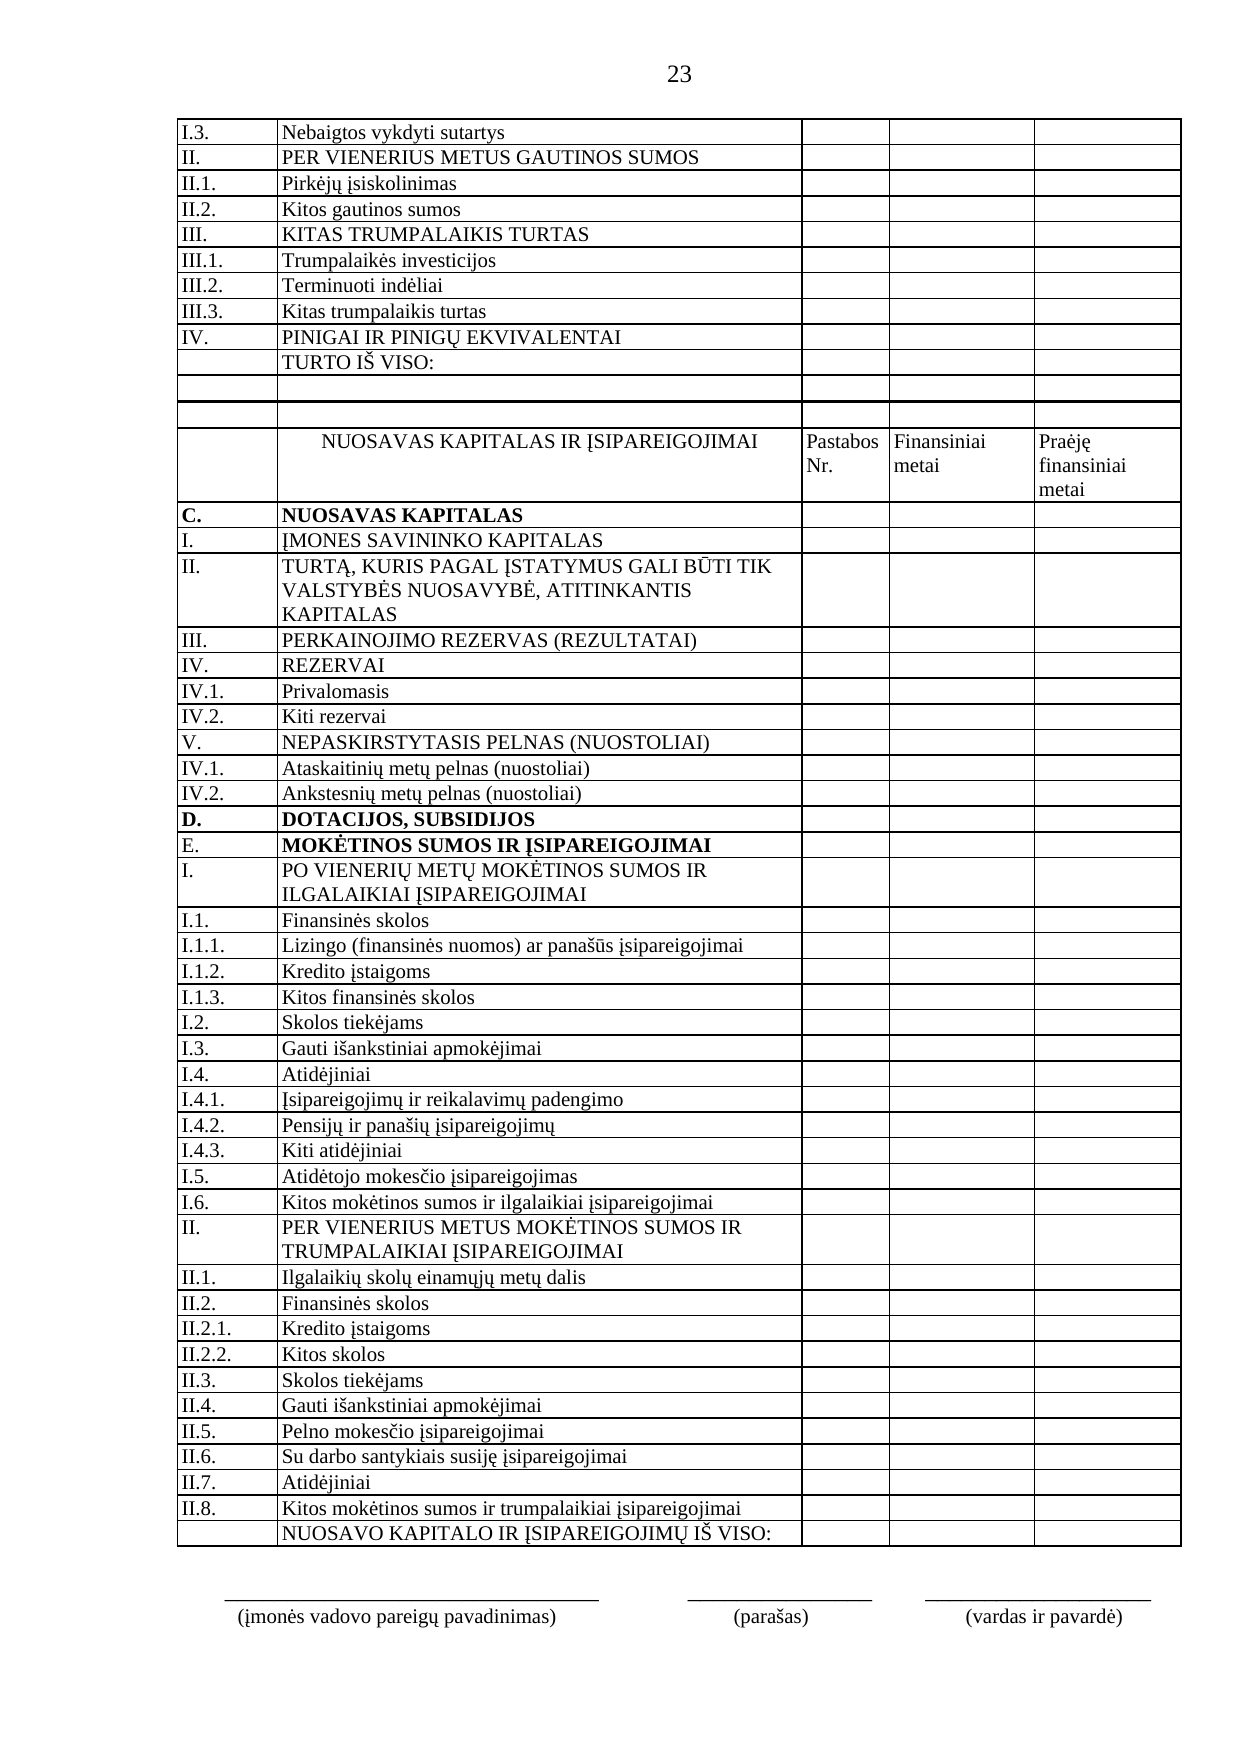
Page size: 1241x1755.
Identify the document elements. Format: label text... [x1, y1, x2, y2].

table_cell [803, 1393, 889, 1417]
table_cell [1035, 1138, 1180, 1162]
table_cell I. [178, 858, 277, 906]
table_cell Finansiniai metai [890, 429, 1034, 501]
table_cell [890, 1087, 1034, 1111]
table_cell Kitas trumpalaikis turtas [278, 299, 801, 323]
table_cell II. [178, 554, 277, 626]
table_cell [803, 120, 889, 144]
table_cell Pelno mokesčio įsipareigojimai [278, 1419, 801, 1443]
table_cell [890, 1393, 1034, 1417]
table_cell Įsipareigojimų ir reikalavimų padengimo [278, 1087, 801, 1111]
table_cell [890, 376, 1034, 400]
table_cell [803, 1316, 889, 1340]
table_cell [1035, 1164, 1180, 1188]
table_cell Gauti išankstiniai apmokėjimai [278, 1393, 801, 1417]
table_cell [1035, 1113, 1180, 1137]
table_cell IV.2. [178, 781, 277, 805]
table_cell [1035, 350, 1180, 374]
table_cell Kitos mokėtinos sumos ir trumpalaikiai įsipareigojimai [278, 1496, 801, 1520]
table_cell [1035, 1215, 1180, 1263]
table_cell [803, 653, 889, 677]
table_cell [1035, 1265, 1180, 1289]
table_cell [890, 807, 1034, 831]
table_cell Finansinės skolos [278, 1291, 801, 1315]
table_cell Kitos mokėtinos sumos ir ilgalaikiai įsipareigojimai [278, 1190, 801, 1214]
table_cell [803, 325, 889, 349]
table_cell [890, 1496, 1034, 1520]
table_cell [803, 1087, 889, 1111]
table_cell [1035, 933, 1180, 957]
table_cell [890, 1113, 1034, 1137]
table_cell [803, 1496, 889, 1520]
table_cell [803, 959, 889, 983]
table_cell [890, 1190, 1034, 1214]
table_cell [890, 1521, 1034, 1545]
table_cell [1035, 554, 1180, 626]
table_cell I.3. [178, 120, 277, 144]
table_cell [1035, 679, 1180, 703]
table_cell PER VIENERIUS METUS GAUTINOS SUMOS [278, 145, 801, 169]
table_cell [803, 1113, 889, 1137]
table_cell Ataskaitinių metų pelnas (nuostoliai) [278, 756, 801, 780]
table_cell II.7. [178, 1470, 277, 1494]
table_cell [1035, 376, 1180, 400]
table_cell [890, 1445, 1034, 1468]
table_cell [1035, 1087, 1180, 1111]
table_cell [890, 756, 1034, 780]
table_cell [890, 1010, 1034, 1034]
table_cell I.4.1. [178, 1087, 277, 1111]
table_cell [1035, 1036, 1180, 1060]
table_cell III. [178, 628, 277, 652]
table_cell [890, 248, 1034, 272]
table_cell PER VIENERIUS METUS MOKĖTINOS SUMOS IR TRUMPALAIKIAI ĮSIPAREIGOJIMAI [278, 1215, 801, 1263]
table_cell TURTĄ, KURIS PAGAL ĮSTATYMUS GALI BŪTI TIK VALSTYBĖS NUOSAVYBĖ, ATITINKANTIS KAPITALAS [278, 554, 801, 626]
table_cell [1035, 299, 1180, 323]
table_cell [803, 730, 889, 754]
table_cell II.2.2. [178, 1342, 277, 1366]
table_cell [1035, 403, 1180, 427]
table_cell PINIGAI IR PINIGŲ EKVIVALENTAI [278, 325, 801, 349]
table_cell [890, 325, 1034, 349]
table_cell V. [178, 730, 277, 754]
table_cell PERKAINOJIMO REZERVAS (REZULTATAI) [278, 628, 801, 652]
table_cell TURTO IŠ VISO: [278, 350, 801, 374]
table_cell II.3. [178, 1368, 277, 1392]
table_cell [803, 858, 889, 906]
table_cell Privalomasis [278, 679, 801, 703]
table_cell [890, 730, 1034, 754]
table_cell II.6. [178, 1445, 277, 1468]
table_cell Atidėjiniai [278, 1062, 801, 1086]
table_cell [803, 1265, 889, 1289]
table_cell Pensijų ir panašių įsipareigojimų [278, 1113, 801, 1137]
table_cell III. [178, 222, 277, 246]
table_cell [890, 1342, 1034, 1366]
table_cell II.5. [178, 1419, 277, 1443]
table_cell [1035, 222, 1180, 246]
table_cell Kiti atidėjiniai [278, 1138, 801, 1162]
table_cell II.2. [178, 197, 277, 221]
table_cell [890, 503, 1034, 527]
table_cell [1035, 1062, 1180, 1086]
table_cell Kitos gautinos sumos [278, 197, 801, 221]
table_cell [1035, 1316, 1180, 1340]
table_cell [890, 1215, 1034, 1263]
table_cell [890, 120, 1034, 144]
table_cell [1035, 858, 1180, 906]
table_cell [1035, 781, 1180, 805]
table_cell [890, 1036, 1034, 1060]
table_cell [178, 429, 277, 501]
table_cell Kiti rezervai [278, 705, 801, 728]
table_cell I.1. [178, 908, 277, 932]
table_cell Skolos tiekėjams [278, 1010, 801, 1034]
table_cell I.4.2. [178, 1113, 277, 1137]
table_cell [890, 679, 1034, 703]
table_cell [178, 376, 277, 400]
table_cell I.6. [178, 1190, 277, 1214]
table_cell II. [178, 1215, 277, 1263]
table_cell IV. [178, 325, 277, 349]
table_cell [890, 705, 1034, 728]
table_cell Kredito įstaigoms [278, 1316, 801, 1340]
table_cell I. [178, 528, 277, 552]
table_cell [1035, 1190, 1180, 1214]
table_cell Ankstesnių metų pelnas (nuostoliai) [278, 781, 801, 805]
table_cell [1035, 1342, 1180, 1366]
table_cell [803, 1164, 889, 1188]
table_cell Kitos skolos [278, 1342, 801, 1366]
table_cell [890, 1368, 1034, 1392]
table_cell [1035, 959, 1180, 983]
table_cell [890, 1316, 1034, 1340]
table_cell [1035, 1496, 1180, 1520]
table_cell [803, 1419, 889, 1443]
table_cell [1035, 145, 1180, 169]
table_cell [1035, 908, 1180, 932]
table_cell II.1. [178, 1265, 277, 1289]
table_cell II.1. [178, 171, 277, 195]
table_cell Terminuoti indėliai [278, 273, 801, 297]
table_cell I.1.3. [178, 985, 277, 1009]
table_cell NEPASKIRSTYTASIS PELNAS (NUOSTOLIAI) [278, 730, 801, 754]
table_cell [803, 1138, 889, 1162]
table_cell Atidėtojo mokesčio įsipareigojimas [278, 1164, 801, 1188]
table_cell [1035, 1291, 1180, 1315]
table_cell IV.1. [178, 756, 277, 780]
table_cell [803, 1368, 889, 1392]
table_cell [803, 248, 889, 272]
table_cell [1035, 503, 1180, 527]
table_cell [1035, 628, 1180, 652]
table_cell [1035, 171, 1180, 195]
table_cell I.3. [178, 1036, 277, 1060]
table_cell [890, 350, 1034, 374]
table_cell [890, 908, 1034, 932]
text (įmonės vadovo pareigų pavadinimas) (parašas) (vardas ir pavardė) [177, 1604, 1181, 1628]
table_cell [803, 679, 889, 703]
table_cell E. [178, 833, 277, 857]
table_cell [803, 781, 889, 805]
table_cell KITAS TRUMPALAIKIS TURTAS [278, 222, 801, 246]
table_cell [803, 1062, 889, 1086]
table_cell [1035, 197, 1180, 221]
table_cell III.1. [178, 248, 277, 272]
table_cell [890, 554, 1034, 626]
table_cell [1035, 248, 1180, 272]
table_cell [890, 1470, 1034, 1494]
table_cell [890, 833, 1034, 857]
table_cell [890, 403, 1034, 427]
table_cell II.8. [178, 1496, 277, 1520]
table_cell [803, 1521, 889, 1545]
table_cell D. [178, 807, 277, 831]
table_cell I.1.1. [178, 933, 277, 957]
table_cell [1035, 807, 1180, 831]
table_cell Kredito įstaigoms [278, 959, 801, 983]
table_cell ĮMONES SAVININKO KAPITALAS [278, 528, 801, 552]
table_cell Finansinės skolos [278, 908, 801, 932]
table_cell [803, 403, 889, 427]
table_cell [1035, 1368, 1180, 1392]
table_cell PO VIENERIŲ METŲ MOKĖTINOS SUMOS IR ILGALAIKIAI ĮSIPAREIGOJIMAI [278, 858, 801, 906]
table_cell [890, 299, 1034, 323]
table_cell [178, 350, 277, 374]
table_cell [803, 528, 889, 552]
table_cell [890, 653, 1034, 677]
table_cell [803, 807, 889, 831]
table_cell C. [178, 503, 277, 527]
table_cell [803, 554, 889, 626]
table_cell [278, 403, 801, 427]
table_cell [1035, 120, 1180, 144]
table_cell [1035, 1419, 1180, 1443]
table_cell [1035, 833, 1180, 857]
table_cell [803, 273, 889, 297]
table_cell [1035, 1470, 1180, 1494]
table_cell NUOSAVAS KAPITALAS [278, 503, 801, 527]
table_cell I.5. [178, 1164, 277, 1188]
table_cell [890, 933, 1034, 957]
table_cell Trumpalaikės investicijos [278, 248, 801, 272]
table_cell [1035, 653, 1180, 677]
table_cell [803, 1036, 889, 1060]
table_cell [803, 1190, 889, 1214]
table_cell [890, 1164, 1034, 1188]
table_cell Ilgalaikių skolų einamųjų metų dalis [278, 1265, 801, 1289]
table_cell REZERVAI [278, 653, 801, 677]
table_cell Pastabos Nr. [803, 429, 889, 501]
table_cell [803, 1215, 889, 1263]
table_cell [1035, 273, 1180, 297]
table_cell [890, 1291, 1034, 1315]
table_cell [803, 628, 889, 652]
table_cell II. [178, 145, 277, 169]
table_cell NUOSAVO KAPITALO IR ĮSIPAREIGOJIMŲ IŠ VISO: [278, 1521, 801, 1545]
table_cell [890, 1419, 1034, 1443]
table_cell [890, 959, 1034, 983]
table_cell [1035, 325, 1180, 349]
table_cell Lizingo (finansinės nuomos) ar panašūs įsipareigojimai [278, 933, 801, 957]
table_cell [1035, 1393, 1180, 1417]
table_cell [1035, 756, 1180, 780]
table_cell [890, 628, 1034, 652]
table_cell IV.1. [178, 679, 277, 703]
table_cell [278, 376, 801, 400]
table_cell [803, 376, 889, 400]
table_cell Gauti išankstiniai apmokėjimai [278, 1036, 801, 1060]
table_cell [803, 299, 889, 323]
table_cell [890, 171, 1034, 195]
table_cell [803, 171, 889, 195]
table_cell III.2. [178, 273, 277, 297]
table_cell [803, 1291, 889, 1315]
table_cell [1035, 985, 1180, 1009]
table_cell [1035, 528, 1180, 552]
table_cell [1035, 1521, 1180, 1545]
table_cell [1035, 1445, 1180, 1468]
table_cell [890, 145, 1034, 169]
table_cell [890, 197, 1034, 221]
table_cell I.4. [178, 1062, 277, 1086]
table_cell [890, 273, 1034, 297]
table_cell DOTACIJOS, SUBSIDIJOS [278, 807, 801, 831]
table_cell Skolos tiekėjams [278, 1368, 801, 1392]
table_cell [178, 1521, 277, 1545]
table_cell [803, 145, 889, 169]
table_cell [803, 197, 889, 221]
table_cell [803, 350, 889, 374]
table_cell [890, 781, 1034, 805]
table_cell II.2.1. [178, 1316, 277, 1340]
table_cell [803, 503, 889, 527]
table_cell [890, 1062, 1034, 1086]
table_cell [803, 222, 889, 246]
table_cell [890, 1138, 1034, 1162]
table_cell I.2. [178, 1010, 277, 1034]
table_cell Su darbo santykiais susiję įsipareigojimai [278, 1445, 801, 1468]
table_cell [890, 858, 1034, 906]
table_cell [803, 1470, 889, 1494]
table_cell [803, 1010, 889, 1034]
table_cell II.2. [178, 1291, 277, 1315]
table_cell MOKĖTINOS SUMOS IR ĮSIPAREIGOJIMAI [278, 833, 801, 857]
table_cell [890, 1265, 1034, 1289]
table_cell [803, 908, 889, 932]
table_cell Praėję finansiniai metai [1035, 429, 1180, 501]
table_cell [803, 985, 889, 1009]
table_cell Atidėjiniai [278, 1470, 801, 1494]
table_cell [803, 705, 889, 728]
table_cell [890, 222, 1034, 246]
table_cell Kitos finansinės skolos [278, 985, 801, 1009]
table_cell Nebaigtos vykdyti sutartys [278, 120, 801, 144]
table_cell [803, 756, 889, 780]
table_cell I.1.2. [178, 959, 277, 983]
table_cell III.3. [178, 299, 277, 323]
table_cell [890, 528, 1034, 552]
table_cell [803, 833, 889, 857]
table_cell I.4.3. [178, 1138, 277, 1162]
table_cell [803, 933, 889, 957]
table_cell II.4. [178, 1393, 277, 1417]
table_cell [803, 1342, 889, 1366]
table_cell Pirkėjų įsiskolinimas [278, 171, 801, 195]
table_cell IV.2. [178, 705, 277, 728]
table_cell [803, 1445, 889, 1468]
table_cell IV. [178, 653, 277, 677]
table_cell [1035, 730, 1180, 754]
table_cell [890, 985, 1034, 1009]
table_cell [178, 403, 277, 427]
table_cell [1035, 705, 1180, 728]
table_cell [1035, 1010, 1180, 1034]
table_cell NUOSAVAS KAPITALAS IR ĮSIPAREIGOJIMAI [278, 429, 801, 501]
